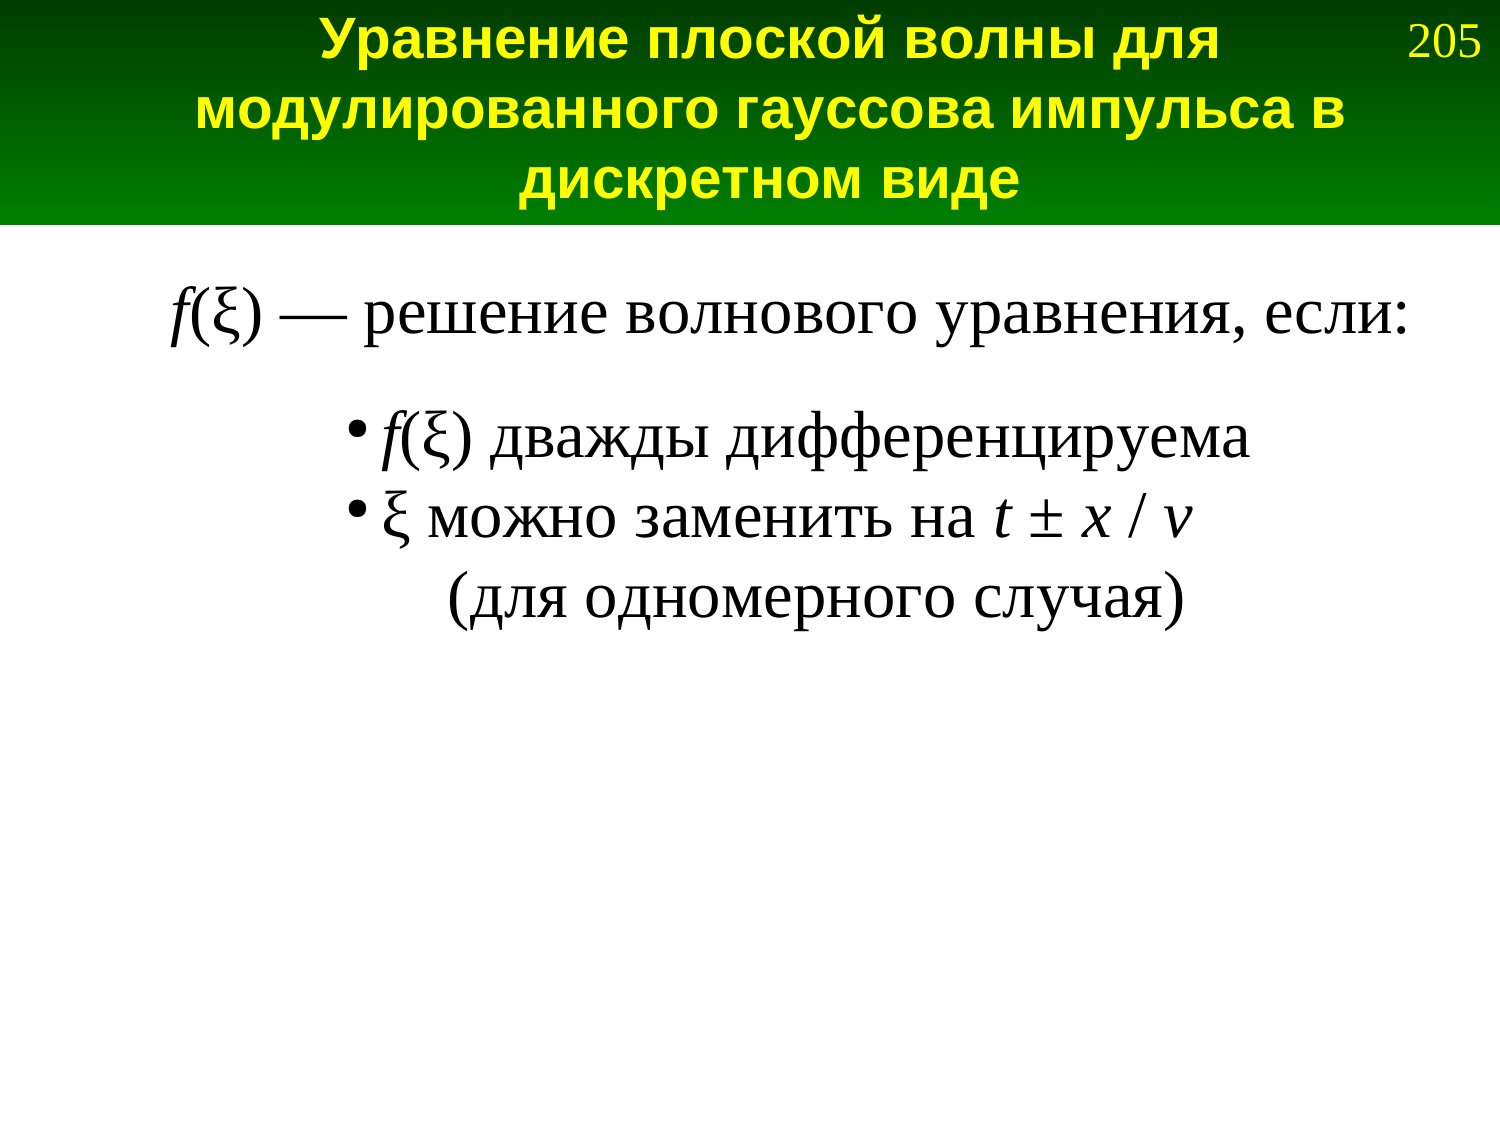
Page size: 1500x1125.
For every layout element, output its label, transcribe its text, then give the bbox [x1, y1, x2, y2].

text_box f(ξ) дважды дифференцируема ξ можно заменить на t ± x / v (для одномерного случая) [330, 383, 1268, 638]
text_box f(ξ) — решение волнового уравнения, если: [156, 259, 1428, 355]
title Уравнение плоской волны для модулированного гауссова импульса в дискретном виде [100, 0, 1441, 219]
